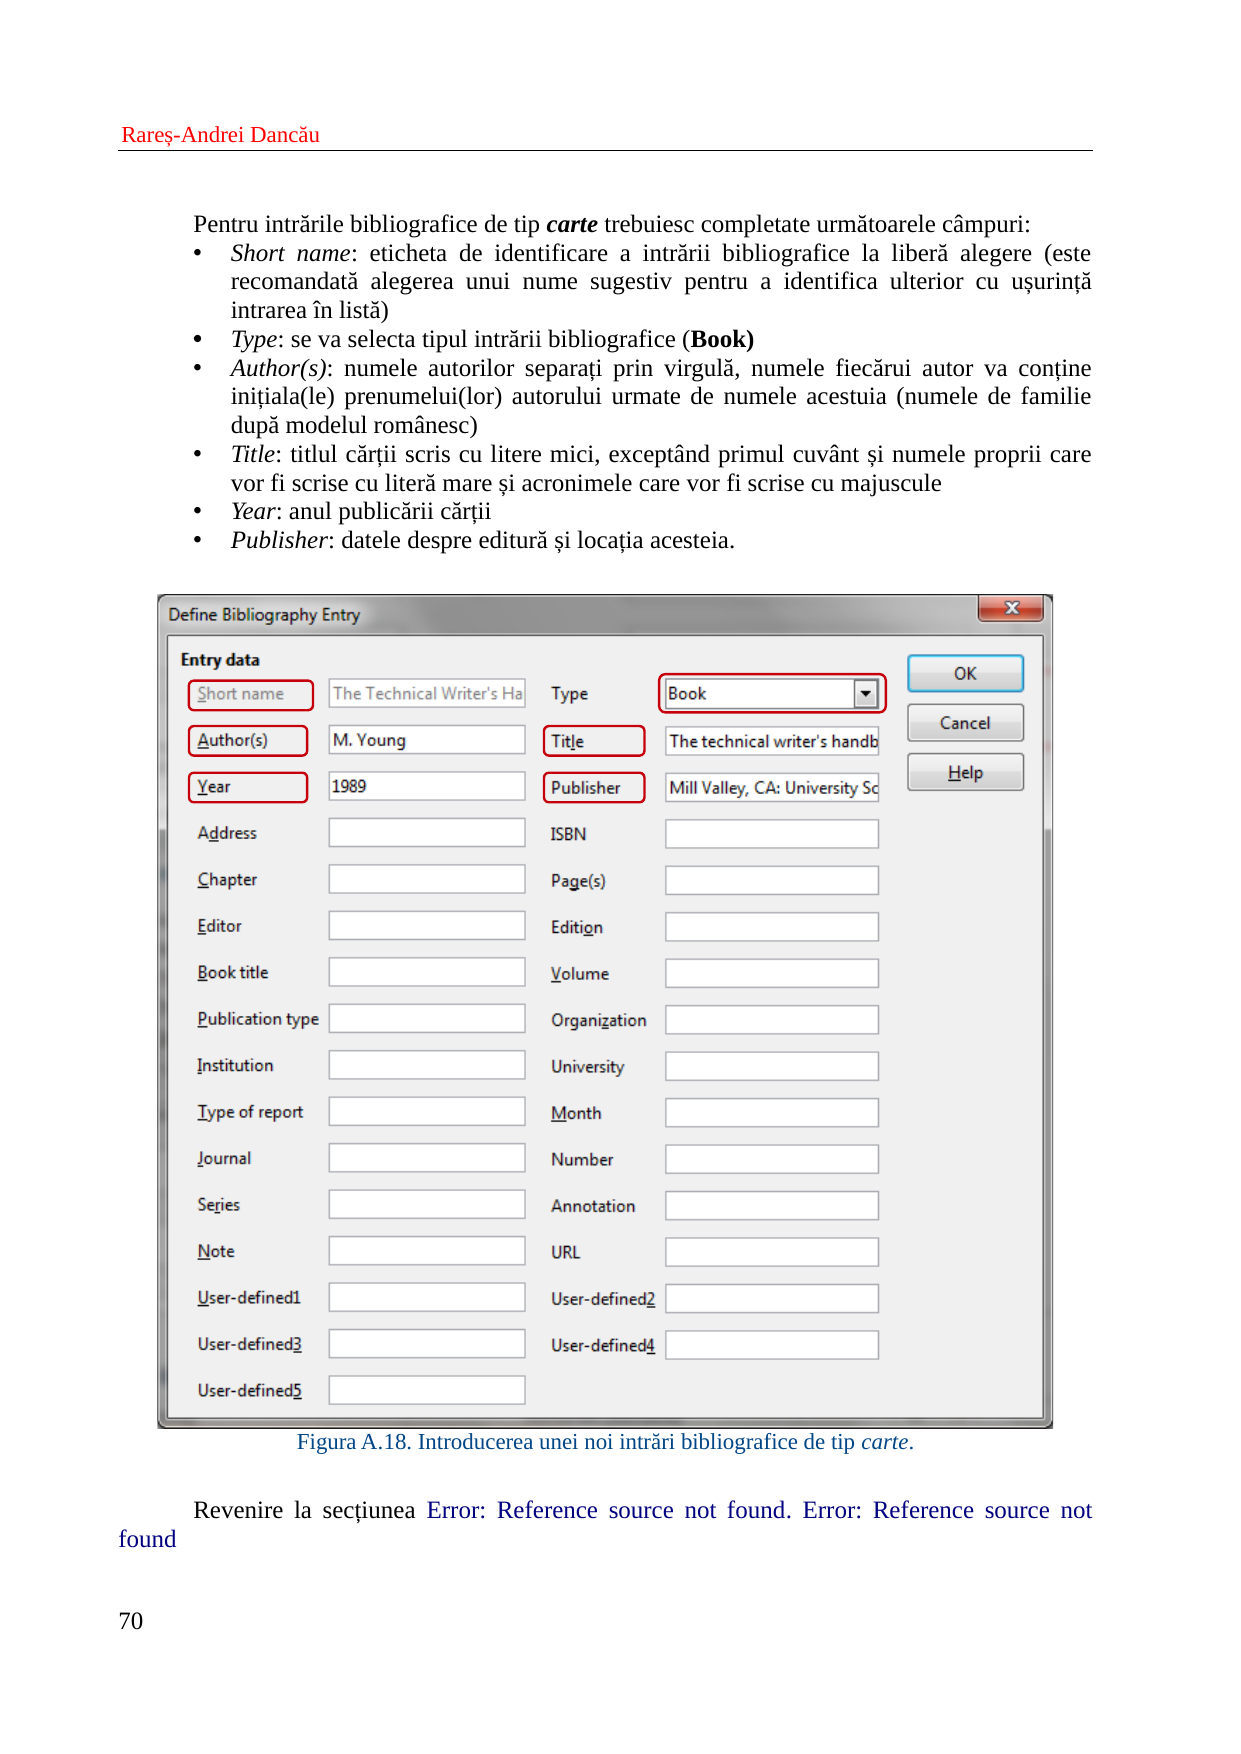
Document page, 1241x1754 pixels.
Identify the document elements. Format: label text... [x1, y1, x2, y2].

list Type: se va selecta tipul intrării bibliografice (Book) [193, 324, 1093, 353]
list Author(s): numele autorilor separați prin virgulă, numele fiecărui autor va conține inițiala(le) prenumelui(lor) autorului urmate de numele acestuia (numele de familie după modelul românesc) [193, 353, 1093, 439]
text Revenire la secțiunea Error: Reference source not found. Error: Reference source not found [118, 1495, 1093, 1553]
text Figura A.18. Introducerea unei noi intrări bibliografice de tip carte. [118, 1429, 1092, 1455]
list Year: anul publicării cărții [193, 496, 1093, 525]
picture [157, 594, 1054, 1429]
list Publisher: datele despre editură și locația acesteia. [193, 525, 1093, 554]
list Title: titlul cărții scris cu litere mici, exceptând primul cuvânt și numele proprii care vor fi scrise cu literă mare și acronimele care vor fi scrise cu majuscule [193, 439, 1093, 496]
text Pentru intrările bibliografice de tip carte trebuiesc completate următoarele câmpuri: [118, 209, 1093, 238]
list Short name: eticheta de identificare a intrării bibliografice la liberă alegere (este recomandată alegerea unui nume sugestiv pentru a identifica ulterior cu ușurință intrarea în listă) [193, 238, 1093, 324]
